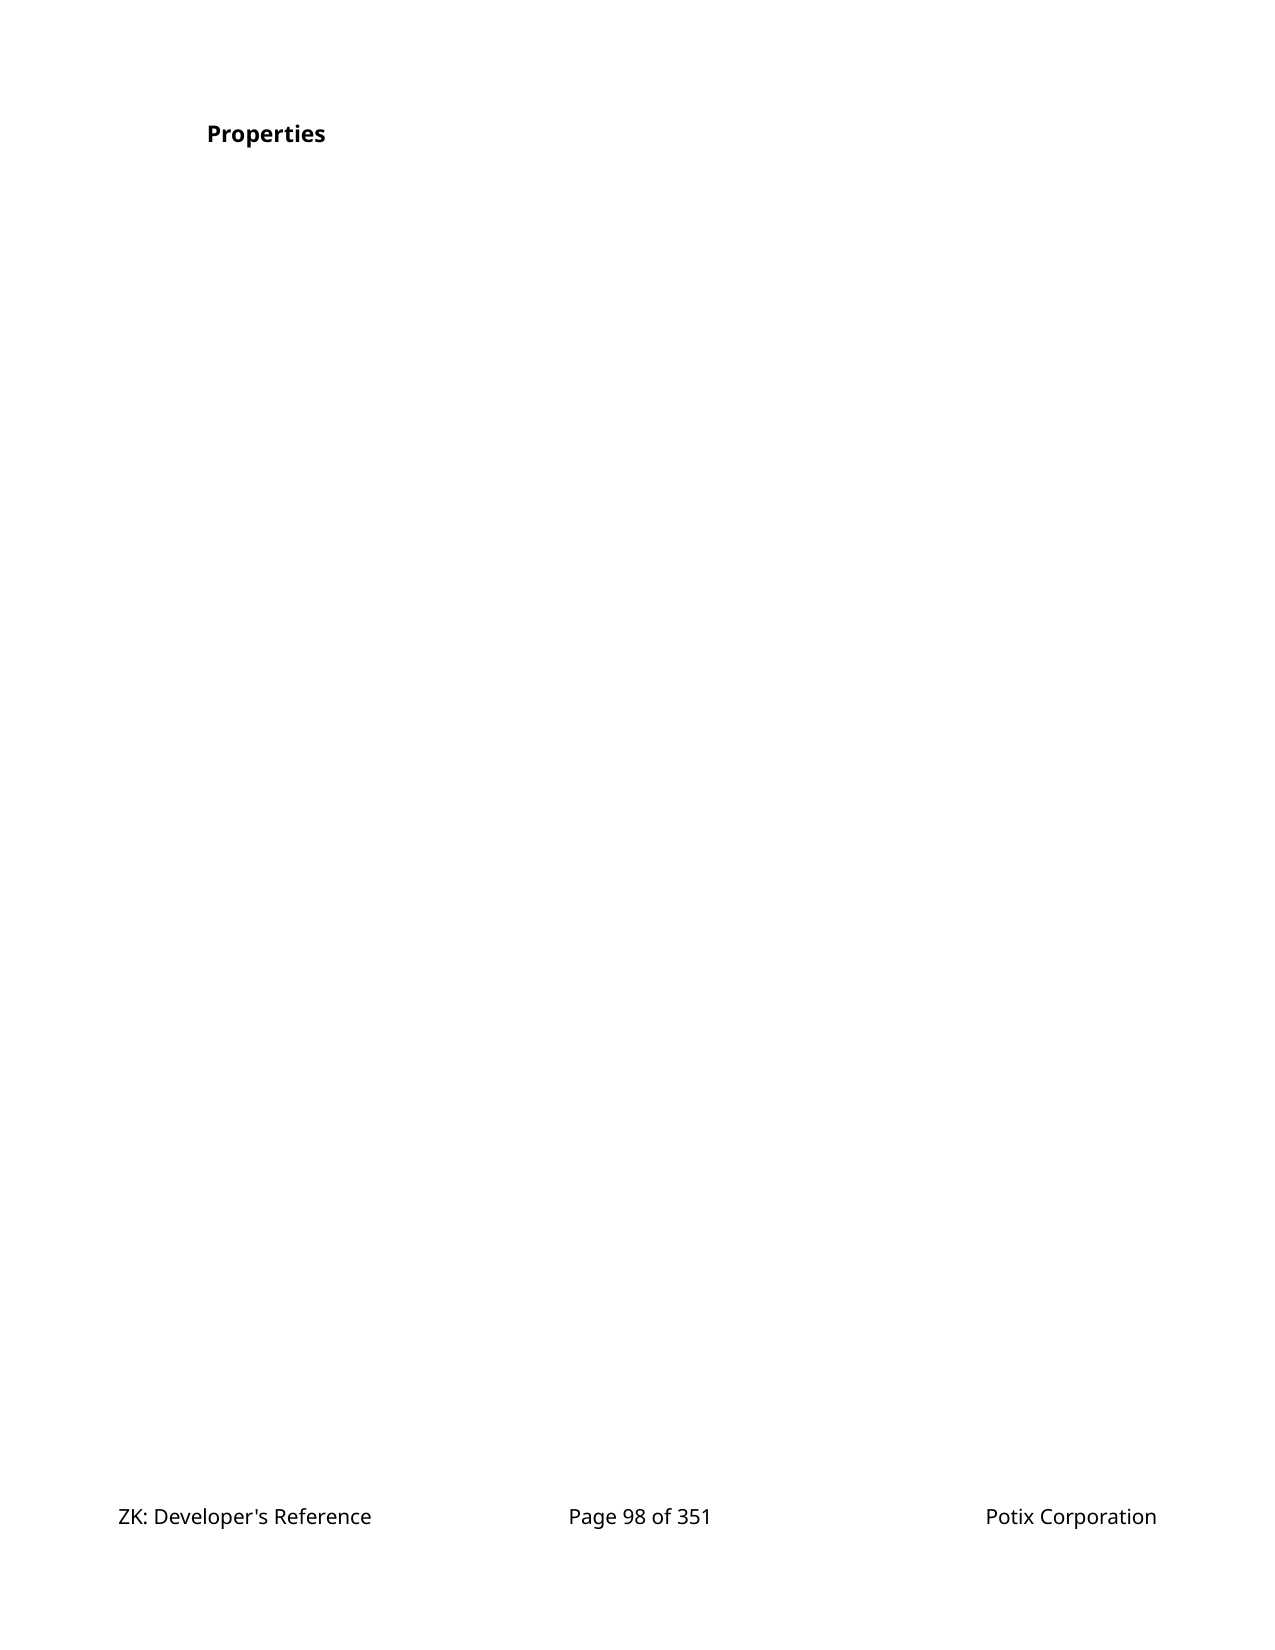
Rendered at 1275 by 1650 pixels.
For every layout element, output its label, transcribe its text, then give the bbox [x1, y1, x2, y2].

subtitle Properties [207, 118, 1157, 149]
